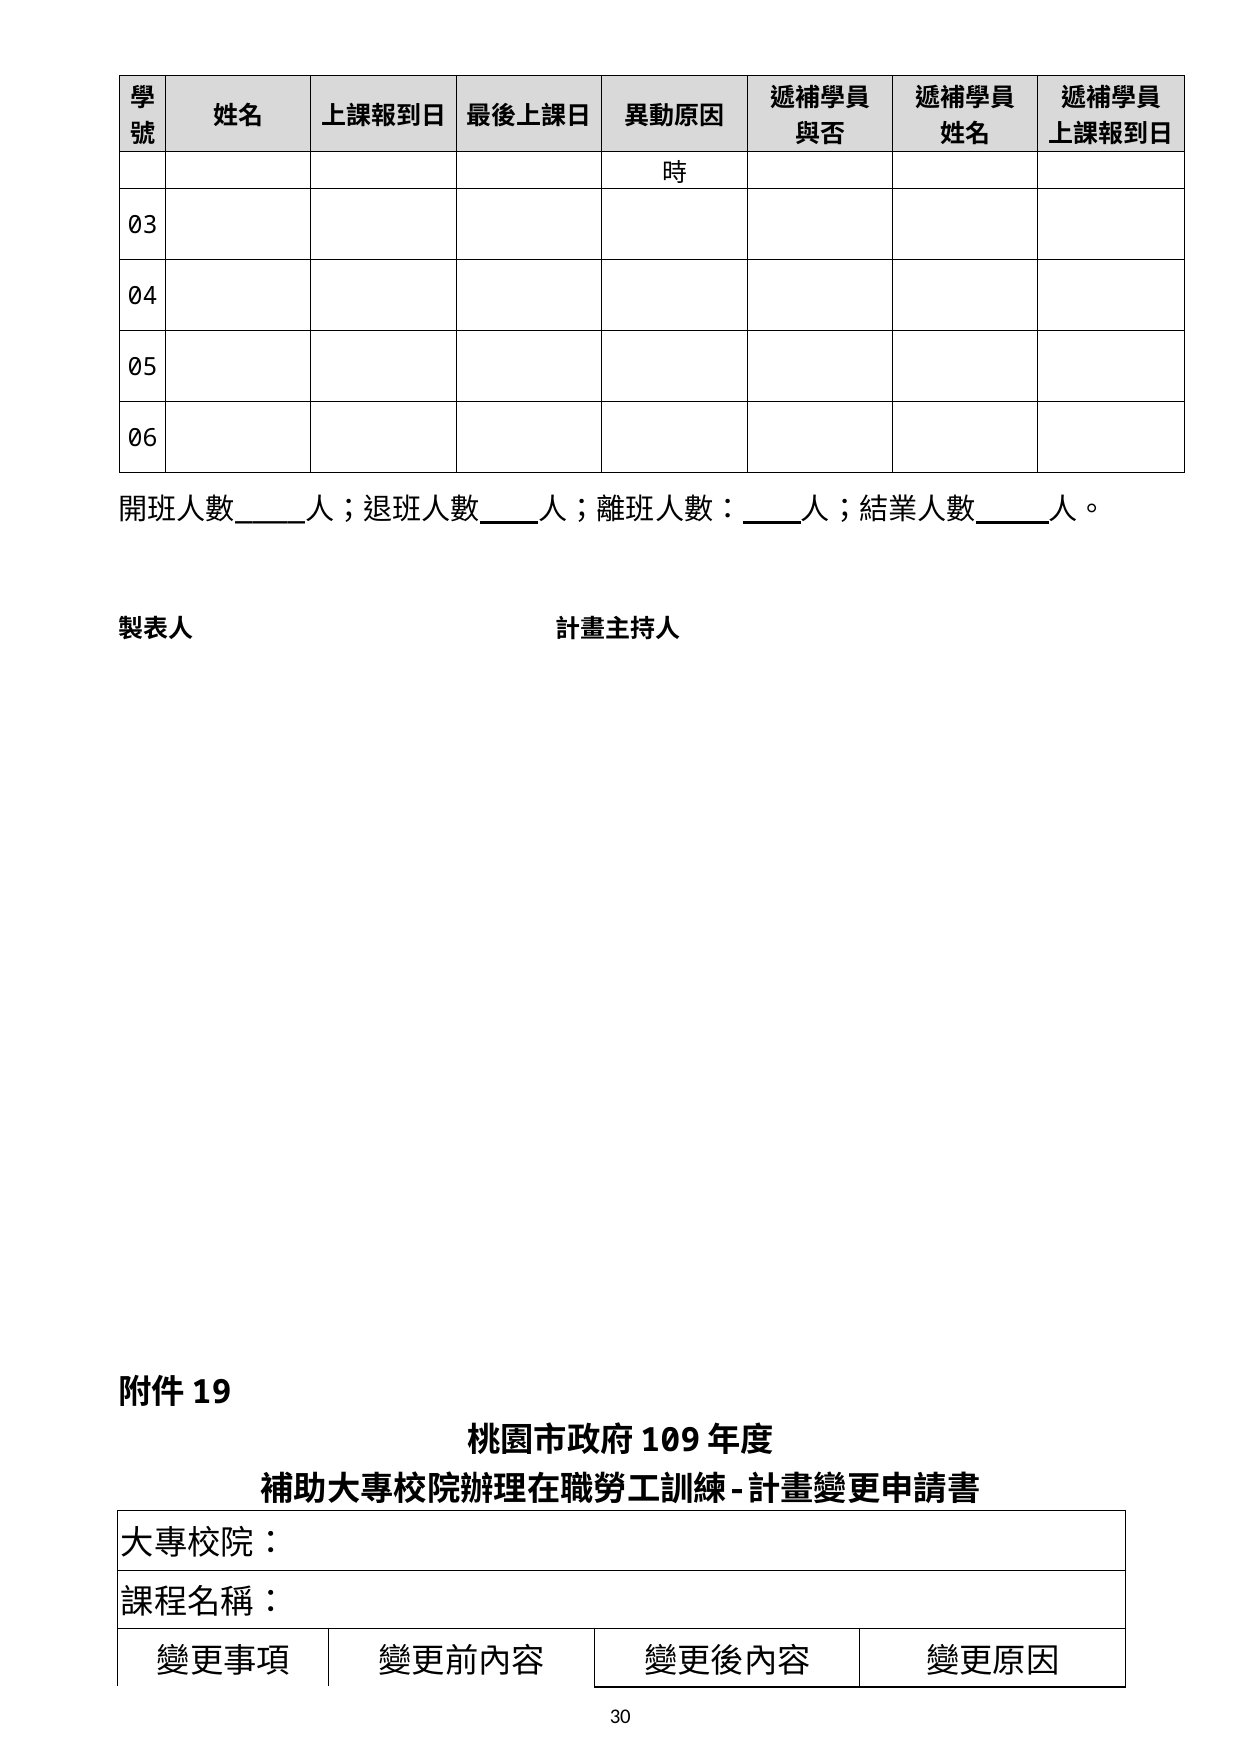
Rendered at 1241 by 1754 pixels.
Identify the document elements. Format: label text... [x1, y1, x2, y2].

table_cell 變更原因 [860, 1629, 1125, 1686]
table_cell 04 [120, 260, 165, 330]
table_cell [1038, 402, 1184, 472]
table_cell [457, 152, 601, 188]
text 附件19 [118, 1364, 1122, 1413]
table_cell [748, 260, 892, 330]
table_header 遞補學員 上課報到日 [1038, 76, 1184, 151]
table_cell [602, 260, 747, 330]
table_cell [893, 402, 1037, 472]
table_cell [893, 152, 1037, 188]
table_cell [602, 402, 747, 472]
table_header 上課報到日 [311, 76, 456, 151]
table_cell 05 [120, 331, 165, 401]
table_cell [166, 402, 310, 472]
table_cell 變更後內容 [595, 1629, 859, 1686]
table_cell [893, 260, 1037, 330]
table_cell [602, 189, 747, 259]
table_cell [166, 331, 310, 401]
table_cell [893, 331, 1037, 401]
table_cell 變更前內容 [329, 1629, 594, 1686]
table_cell 時 [602, 152, 747, 188]
table_cell [311, 331, 456, 401]
table_cell [748, 189, 892, 259]
table_cell [311, 152, 456, 188]
text 開班人數____人；退班人數 人；離班人數： 人；結業人數 人。 [118, 485, 1122, 528]
table_cell [748, 152, 892, 188]
table_cell [457, 402, 601, 472]
table_cell [893, 189, 1037, 259]
table_cell [748, 402, 892, 472]
table_header 遞補學員 姓名 [893, 76, 1037, 151]
table_cell [457, 189, 601, 259]
table_cell [457, 260, 601, 330]
table_header 最後上課日 [457, 76, 601, 151]
table_cell 06 [120, 402, 165, 472]
table_header 異動原因 [602, 76, 747, 151]
table_cell [311, 402, 456, 472]
table_header 姓名 [166, 76, 310, 151]
text 製表人 計畫主持人 [118, 608, 1122, 644]
table_cell [166, 152, 310, 188]
table_cell [311, 189, 456, 259]
table_cell [1038, 260, 1184, 330]
table_cell [1038, 331, 1184, 401]
table_cell 課程名稱： [118, 1571, 1125, 1628]
table_header 遞補學員 與否 [748, 76, 892, 151]
table_cell [311, 260, 456, 330]
text 桃園市政府109年度 [118, 1413, 1122, 1461]
table_header 學號 [120, 76, 165, 151]
text 補助大專校院辦理在職勞工訓練-計畫變更申請書 [118, 1461, 1122, 1510]
table_cell [166, 260, 310, 330]
table_cell [457, 331, 601, 401]
table_cell [602, 331, 747, 401]
table_cell [1038, 152, 1184, 188]
table_cell [748, 331, 892, 401]
table_cell 變更事項 [118, 1629, 328, 1686]
table_cell [166, 189, 310, 259]
table_cell [1038, 189, 1184, 259]
table_header 大專校院： [118, 1511, 1125, 1570]
table_cell 03 [120, 189, 165, 259]
table_cell [120, 152, 165, 188]
